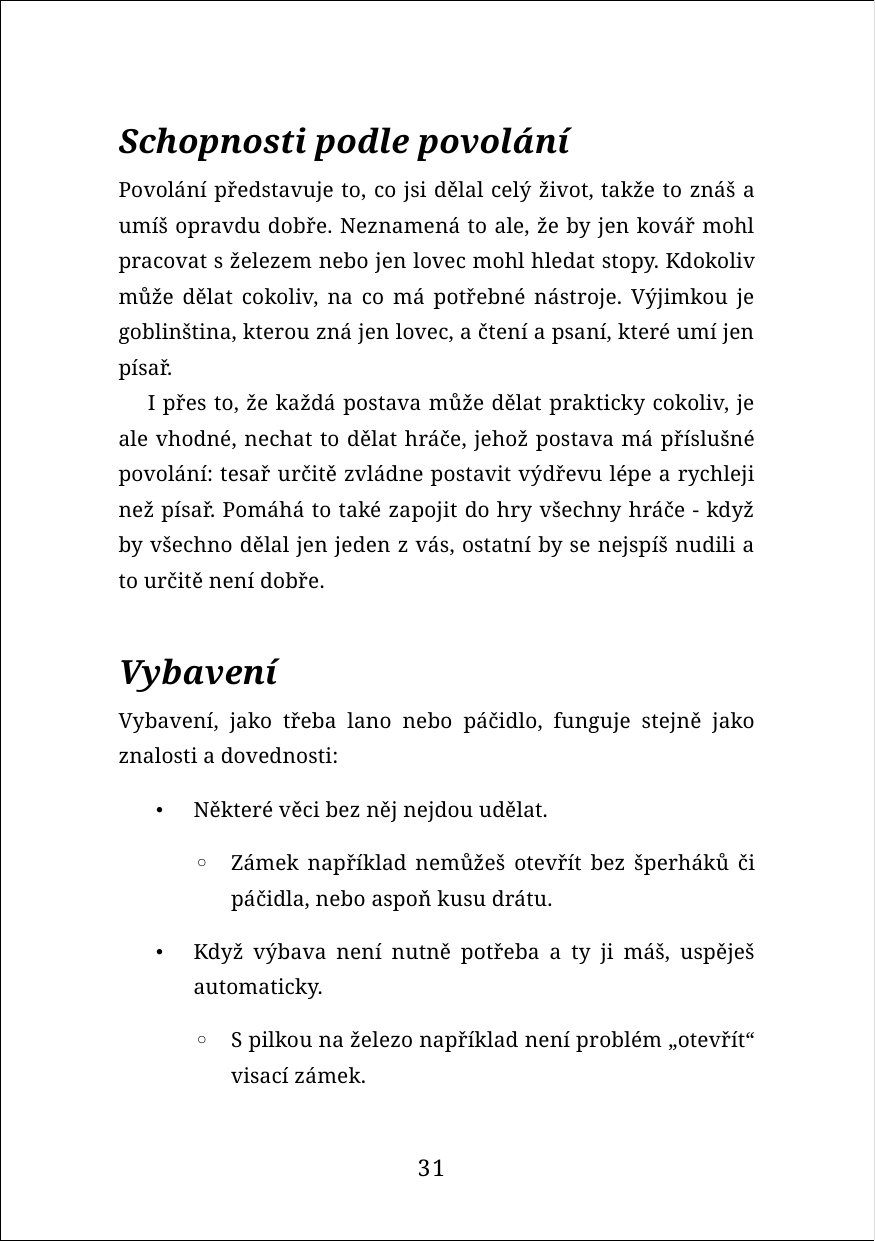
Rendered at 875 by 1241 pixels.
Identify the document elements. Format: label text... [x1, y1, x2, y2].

text Povolání představuje to, co jsi dělal celý život, takže to znáš a umíš opravdu dobře. Neznamená to ale, že by jen kovář mohl pracovat s železem nebo jen lovec mohl hledat stopy. Kdokoliv může dělat cokoliv, na co má potřebné nástroje. Výjimkou je goblinština, kterou zná jen lovec, a čtení a psaní, které umí jen písař. I přes to, že každá postava může dělat prakticky cokoliv, je ale vhodné, nechat to dělat hráče, jehož postava má příslušné povolání: tesař určitě zvládne postavit výdřevu lépe a rychleji než písař. Pomáhá to také zapojit do hry všechny hráče - když by všechno dělal jen jeden z vás, ostatní by se nejspíš nudili a to určitě není dobře. [118, 175, 756, 594]
subtitle Vybavení [118, 649, 756, 694]
list Zámek například nemůžeš otevřít bez šperháků či páčidla, nebo aspoň kusu drátu. [193, 848, 756, 912]
text Vybavení, jako třeba lano nebo páčidlo, funguje stejně jako znalosti a dovednosti: [118, 706, 756, 770]
list S pilkou na železo například není problém „otevřít“ visací zámek. [193, 1026, 756, 1089]
list Některé věci bez něj nejdou udělat. [156, 795, 756, 823]
list Když výbava není nutně potřeba a ty ji máš, uspěješ automaticky. [156, 937, 756, 1001]
subtitle Schopnosti podle povolání [118, 118, 756, 164]
